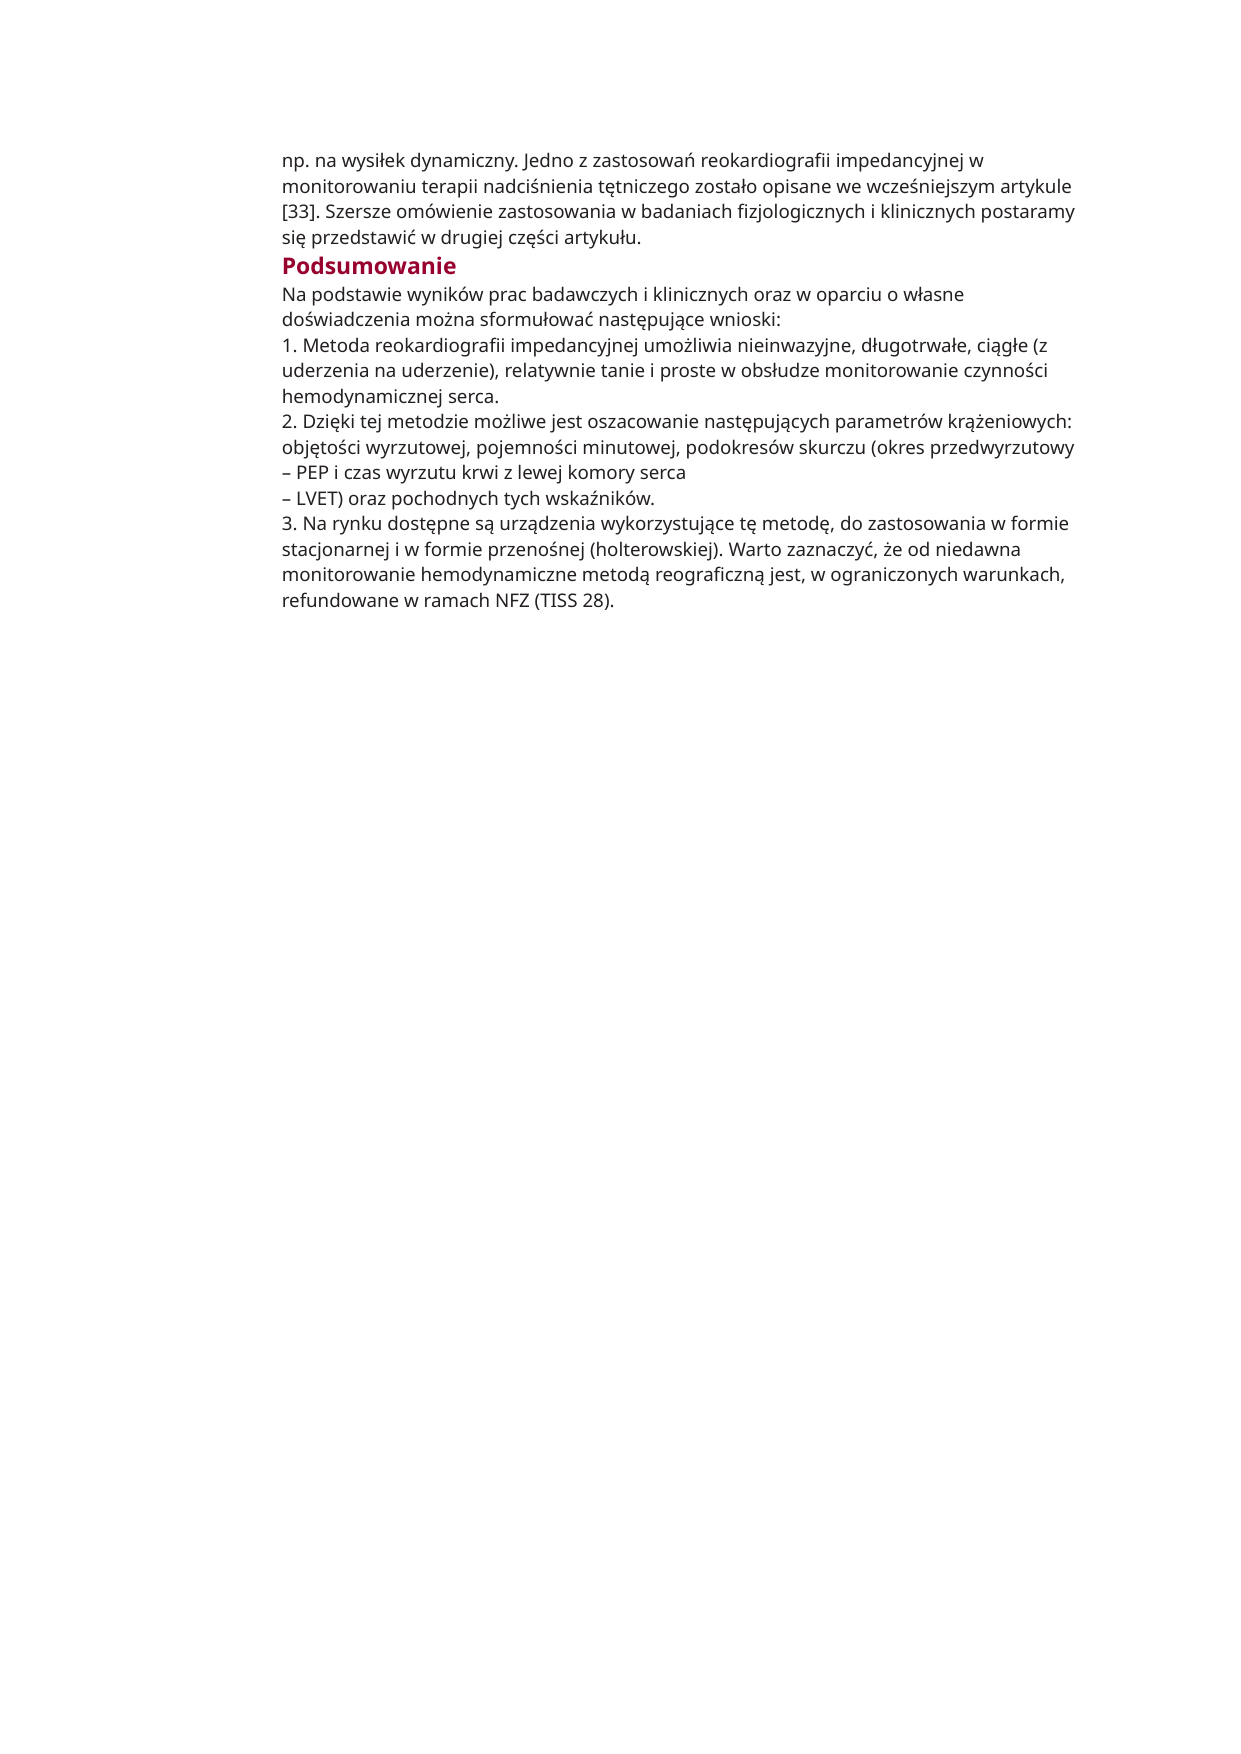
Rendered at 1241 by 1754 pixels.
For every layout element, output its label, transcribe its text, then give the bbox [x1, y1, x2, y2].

list np. na wysiłek dynamiczny. Jedno z zastosowań reokardiografii impedancyjnej w monitorowaniu terapii nadciśnienia tętniczego zostało opisane we wcześniejszym artykule [33]. Szersze omówienie zastosowania w badaniach fizjologicznych i klinicznych postaramy się przedstawić w drugiej części artykułu. Podsumowanie Na podstawie wyników prac badawczych i klinicznych oraz w oparciu o własne doświadczenia można sformułować następujące wnioski: 1. Metoda reokardiografii impedancyjnej umożliwia nieinwazyjne, długotrwałe, ciągłe (z uderzenia na uderzenie), relatywnie tanie i proste w obsłudze monitorowanie czynności hemodynamicznej serca. 2. Dzięki tej metodzie możliwe jest oszacowanie następujących parametrów krążeniowych: objętości wyrzutowej, pojemności minutowej, podokresów skurczu (okres przedwyrzutowy – PEP i czas wyrzutu krwi z lewej komory serca – LVET) oraz pochodnych tych wskaźników. 3. Na rynku dostępne są urządzenia wykorzystujące tę metodę, do zastosowania w formie stacjonarnej i w formie przenośnej (holterowskiej). Warto zaznaczyć, że od niedawna monitorowanie hemodynamiczne metodą reograficzną jest, w ograniczonych warunkach, refundowane w ramach NFZ (TISS 28). [244, 148, 1093, 613]
